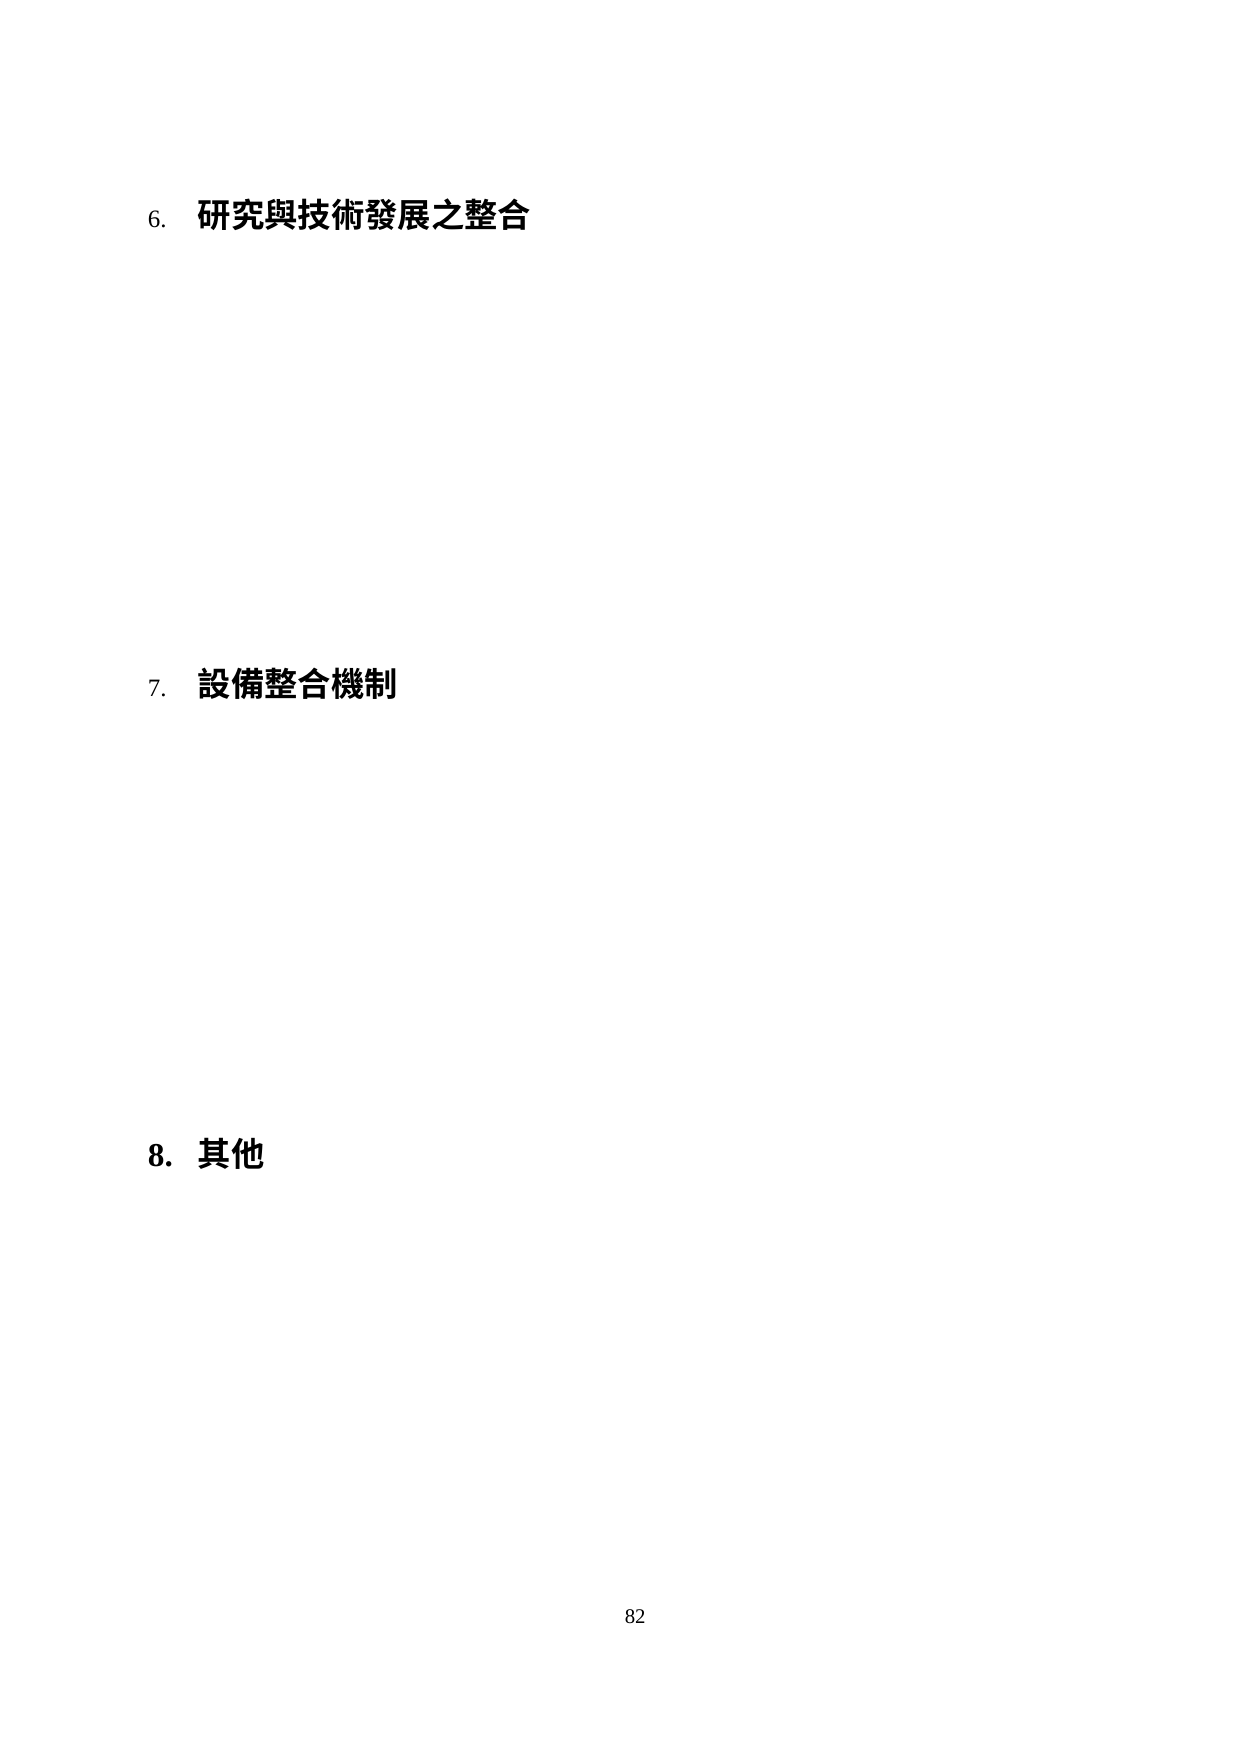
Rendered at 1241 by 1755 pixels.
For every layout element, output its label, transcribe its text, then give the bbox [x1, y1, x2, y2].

list 研究與技術發展之整合 [148, 188, 1122, 237]
list 設備整合機制 [148, 658, 1122, 706]
list 其他 [148, 1128, 1122, 1176]
